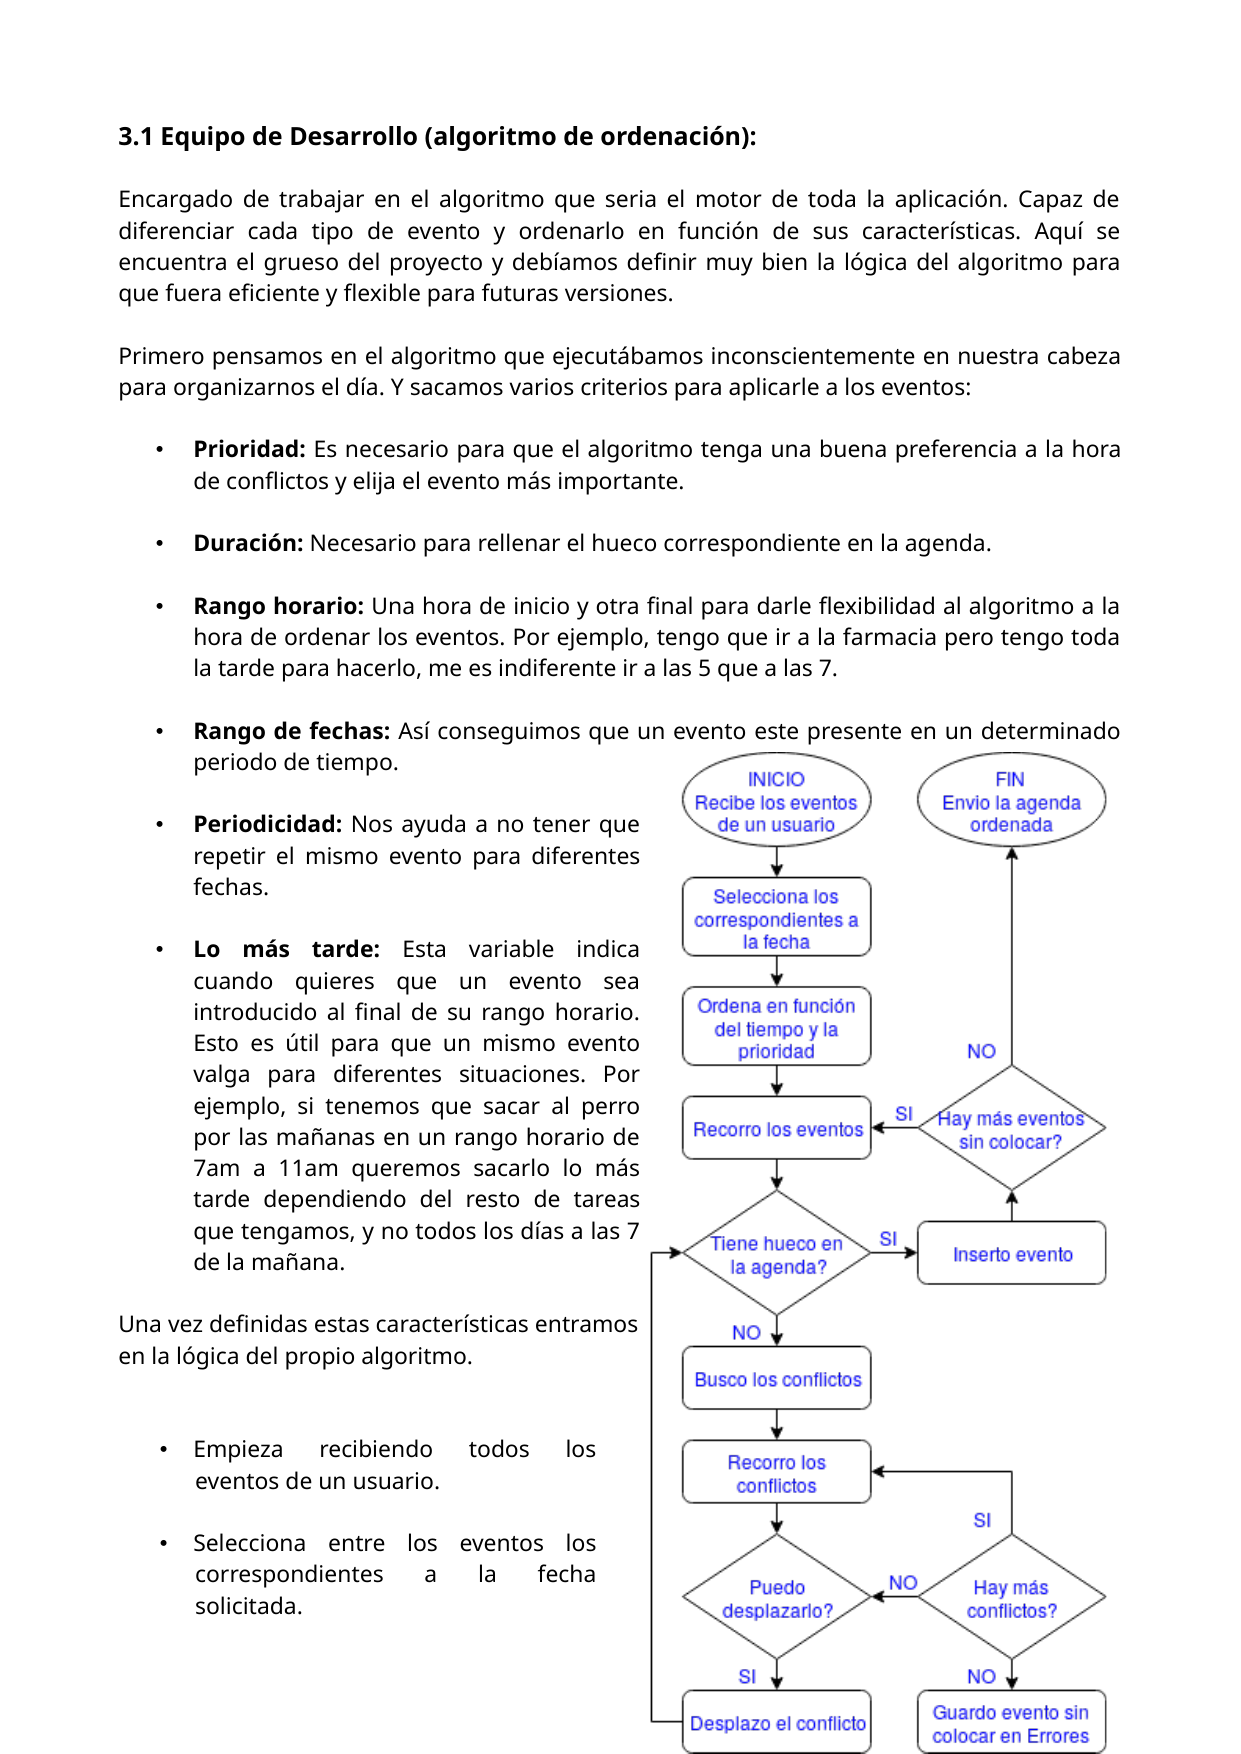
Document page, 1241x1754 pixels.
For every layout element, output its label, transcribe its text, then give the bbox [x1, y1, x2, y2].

list Empieza recibiendo todos los eventos de un usuario. [159, 1433, 596, 1496]
list Duración: Necesario para rellenar el hueco correspondiente en la agenda. [156, 527, 1122, 558]
text Una vez definidas estas características entramos en la lógica del propio algoritmo. [118, 1308, 640, 1371]
text Encargado de trabajar en el algoritmo que seria el motor de toda la aplicación. Capaz de diferenciar cada tipo de evento y ordenarlo en función de sus características. Aquí se encuentra el grueso del proyecto y debíamos definir muy bien la lógica del algoritmo para que fuera eficiente y flexible para futuras versiones. [118, 183, 1122, 308]
list Selecciona entre los eventos los correspondientes a la fecha solicitada. [159, 1527, 596, 1621]
list Prioridad: Es necesario para que el algoritmo tenga una buena preferencia a la hora de conflictos y elija el evento más importante. [156, 433, 1122, 496]
list Rango de fechas: Así conseguimos que un evento este presente en un determinado periodo de tiempo. [156, 715, 1122, 777]
picture [640, 752, 1107, 1754]
list Lo más tarde: Esta variable indica cuando quieres que un evento sea introducido al final de su rango horario. Esto es útil para que un mismo evento valga para diferentes situaciones. Por ejemplo, si tenemos que sacar al perro por las mañanas en un rango horario de 7am a 11am queremos sacarlo lo más tarde dependiendo del resto de tareas que tengamos, y no todos los días a las 7 de la mañana. [156, 933, 640, 1277]
text Primero pensamos en el algoritmo que ejecutábamos inconscientemente en nuestra cabeza para organizarnos el día. Y sacamos varios criterios para aplicarle a los eventos: [118, 340, 1122, 402]
text 3.1 Equipo de Desarrollo (algoritmo de ordenación): [118, 118, 1122, 152]
list Rango horario: Una hora de inicio y otra final para darle flexibilidad al algoritmo a la hora de ordenar los eventos. Por ejemplo, tengo que ir a la farmacia pero tengo toda la tarde para hacerlo, me es indiferente ir a las 5 que a las 7. [156, 590, 1122, 683]
list Periodicidad: Nos ayuda a no tener que repetir el mismo evento para diferentes fechas. [156, 808, 640, 902]
